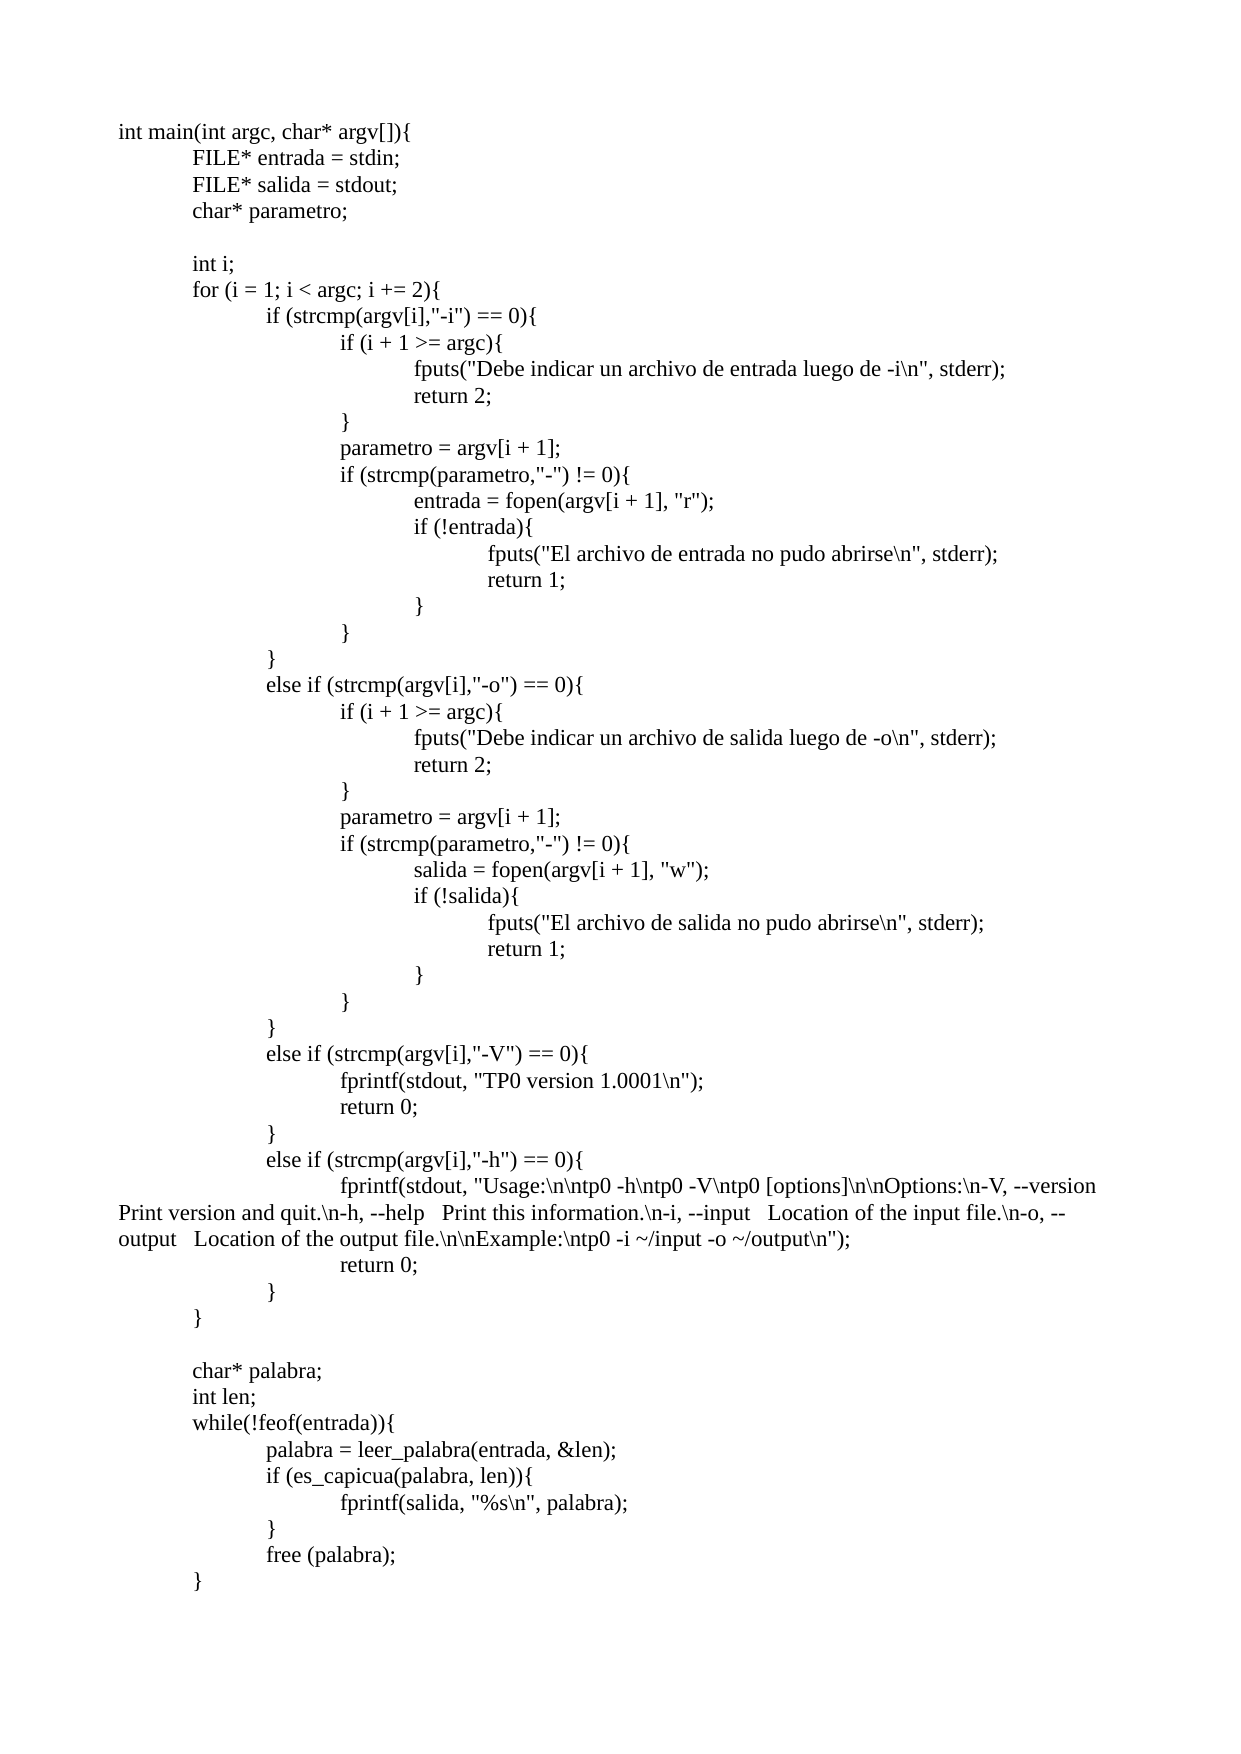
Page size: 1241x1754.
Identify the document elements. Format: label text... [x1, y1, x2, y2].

text if (i + 1 >= argc){ [118, 698, 1122, 724]
text if (i + 1 >= argc){ [118, 329, 1122, 355]
text return 0; [118, 1093, 1122, 1119]
text } [118, 777, 1122, 803]
text palabra = leer_palabra(entrada, &len); [118, 1436, 1122, 1462]
text } [118, 619, 1122, 645]
text char* parametro; [118, 197, 1122, 223]
text char* palabra; [118, 1357, 1122, 1383]
text } [118, 592, 1122, 619]
text fputs("El archivo de entrada no pudo abrirse\n", stderr); [118, 540, 1122, 566]
text } [118, 988, 1122, 1014]
text int i; [118, 250, 1122, 276]
text int len; [118, 1383, 1122, 1409]
text free (palabra); [118, 1541, 1122, 1568]
text fputs("Debe indicar un archivo de salida luego de -o\n", stderr); [118, 724, 1122, 751]
text if (!salida){ [118, 882, 1122, 909]
text return 0; [118, 1251, 1122, 1278]
text } [118, 961, 1122, 988]
text fprintf(salida, "%s\n", palabra); [118, 1488, 1122, 1515]
text fprintf(stdout, "TP0 version 1.0001\n"); [118, 1067, 1122, 1093]
text FILE* salida = stdout; [118, 171, 1122, 197]
text FILE* entrada = stdin; [118, 144, 1122, 171]
text int main(int argc, char* argv[]){ [118, 118, 1122, 144]
text entrada = fopen(argv[i + 1], "r"); [118, 487, 1122, 513]
text fputs("El archivo de salida no pudo abrirse\n", stderr); [118, 909, 1122, 935]
text parametro = argv[i + 1]; [118, 434, 1122, 461]
text else if (strcmp(argv[i],"-o") == 0){ [118, 672, 1122, 698]
text parametro = argv[i + 1]; [118, 803, 1122, 830]
text return 1; [118, 566, 1122, 592]
text } [118, 408, 1122, 434]
text if (strcmp(parametro,"-") != 0){ [118, 830, 1122, 856]
text return 1; [118, 935, 1122, 961]
text fprintf(stdout, "Usage:\n\ntp0 -h\ntp0 -V\ntp0 [options]\n\nOptions:\n-V, --version Print version and quit.\n-h, --help Print this information.\n-i, --input Location of the input file.\n-o, --output Location of the output file.\n\nExample:\ntp0 -i ~/input -o ~/output\n"); [118, 1172, 1122, 1251]
text } [118, 1278, 1122, 1304]
text } [118, 1568, 1122, 1594]
text while(!feof(entrada)){ [118, 1409, 1122, 1436]
text } [118, 645, 1122, 672]
text } [118, 1119, 1122, 1146]
text fputs("Debe indicar un archivo de entrada luego de -i\n", stderr); [118, 355, 1122, 382]
text } [118, 1014, 1122, 1041]
text return 2; [118, 382, 1122, 408]
text return 2; [118, 751, 1122, 777]
text if (strcmp(argv[i],"-i") == 0){ [118, 303, 1122, 329]
text if (!entrada){ [118, 513, 1122, 540]
text else if (strcmp(argv[i],"-h") == 0){ [118, 1146, 1122, 1172]
text if (es_capicua(palabra, len)){ [118, 1462, 1122, 1488]
text salida = fopen(argv[i + 1], "w"); [118, 856, 1122, 882]
text for (i = 1; i < argc; i += 2){ [118, 276, 1122, 303]
text } [118, 1515, 1122, 1541]
text else if (strcmp(argv[i],"-V") == 0){ [118, 1041, 1122, 1067]
text if (strcmp(parametro,"-") != 0){ [118, 461, 1122, 487]
text } [118, 1304, 1122, 1330]
